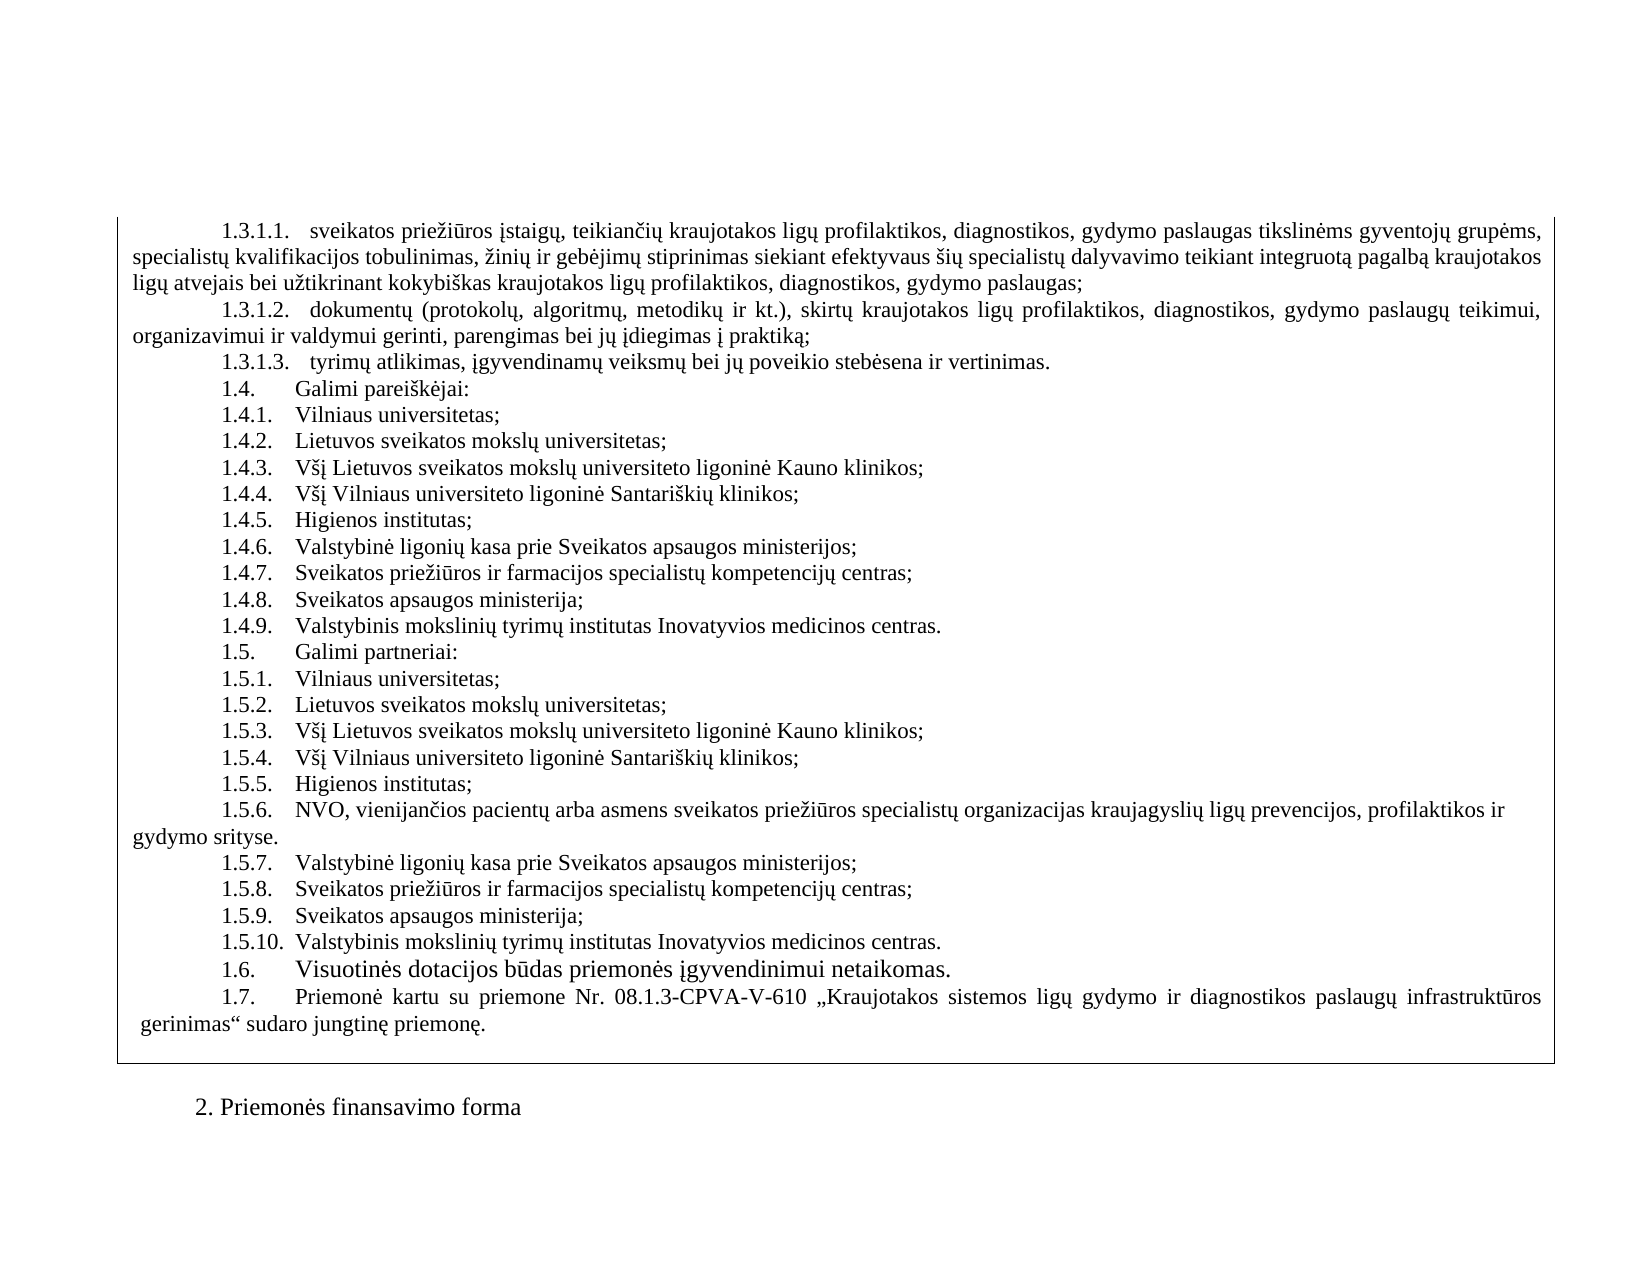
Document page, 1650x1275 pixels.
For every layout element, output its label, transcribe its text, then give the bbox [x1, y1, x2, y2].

table_cell [118, 1036, 1554, 1062]
text 2. Priemonės finansavimo forma [106, 1092, 1532, 1121]
table_cell 1.3.1.1. sveikatos priežiūros įstaigų, teikiančių kraujotakos ligų profilaktikos, diagnostikos, gydymo paslaugas tikslinėms gyventojų grupėms, specialistų kvalifikacijos tobulinimas, žinių ir gebėjimų stiprinimas siekiant efektyvaus šių specialistų dalyvavimo teikiant integruotą pagalbą kraujotakos ligų atvejais bei užtikrinant kokybiškas kraujotakos ligų profilaktikos, diagnostikos, gydymo paslaugas; 1.3.1.2. dokumentų (protokolų, algoritmų, metodikų ir kt.), skirtų kraujotakos ligų profilaktikos, diagnostikos, gydymo paslaugų teikimui, organizavimui ir valdymui gerinti, parengimas bei jų įdiegimas į praktiką; 1.3.1.3. tyrimų atlikimas, įgyvendinamų veiksmų bei jų poveikio stebėsena ir vertinimas. [118, 217, 1554, 375]
table_cell 1.5. Galimi partneriai: 1.5.1. Vilniaus universitetas; 1.5.2. Lietuvos sveikatos mokslų universitetas; 1.5.3. Všį Lietuvos sveikatos mokslų universiteto ligoninė Kauno klinikos; 1.5.4. Všį Vilniaus universiteto ligoninė Santariškių klinikos; 1.5.5. Higienos institutas; 1.5.6. NVO, vienijančios pacientų arba asmens sveikatos priežiūros specialistų organizacijas kraujagyslių ligų prevencijos, profilaktikos ir gydymo srityse. 1.5.7. Valstybinė ligonių kasa prie Sveikatos apsaugos ministerijos; 1.5.8. Sveikatos priežiūros ir farmacijos specialistų kompetencijų centras; 1.5.9. Sveikatos apsaugos ministerija; 1.5.10. Valstybinis mokslinių tyrimų institutas Inovatyvios medicinos centras. 1.6. Visuotinės dotacijos būdas priemonės įgyvendinimui netaikomas. 1.7. Priemonė kartu su priemone Nr. 08.1.3-CPVA-V-610 „Kraujotakos sistemos ligų gydymo ir diagnostikos paslaugų infrastruktūros gerinimas“ sudaro jungtinę priemonę. [118, 638, 1554, 1036]
table_cell 1.4. Galimi pareiškėjai: 1.4.1. Vilniaus universitetas; 1.4.2. Lietuvos sveikatos mokslų universitetas; 1.4.3. Všį Lietuvos sveikatos mokslų universiteto ligoninė Kauno klinikos; 1.4.4. Všį Vilniaus universiteto ligoninė Santariškių klinikos; 1.4.5. Higienos institutas; 1.4.6. Valstybinė ligonių kasa prie Sveikatos apsaugos ministerijos; 1.4.7. Sveikatos priežiūros ir farmacijos specialistų kompetencijų centras; 1.4.8. Sveikatos apsaugos ministerija; 1.4.9. Valstybinis mokslinių tyrimų institutas Inovatyvios medicinos centras. [118, 375, 1554, 638]
